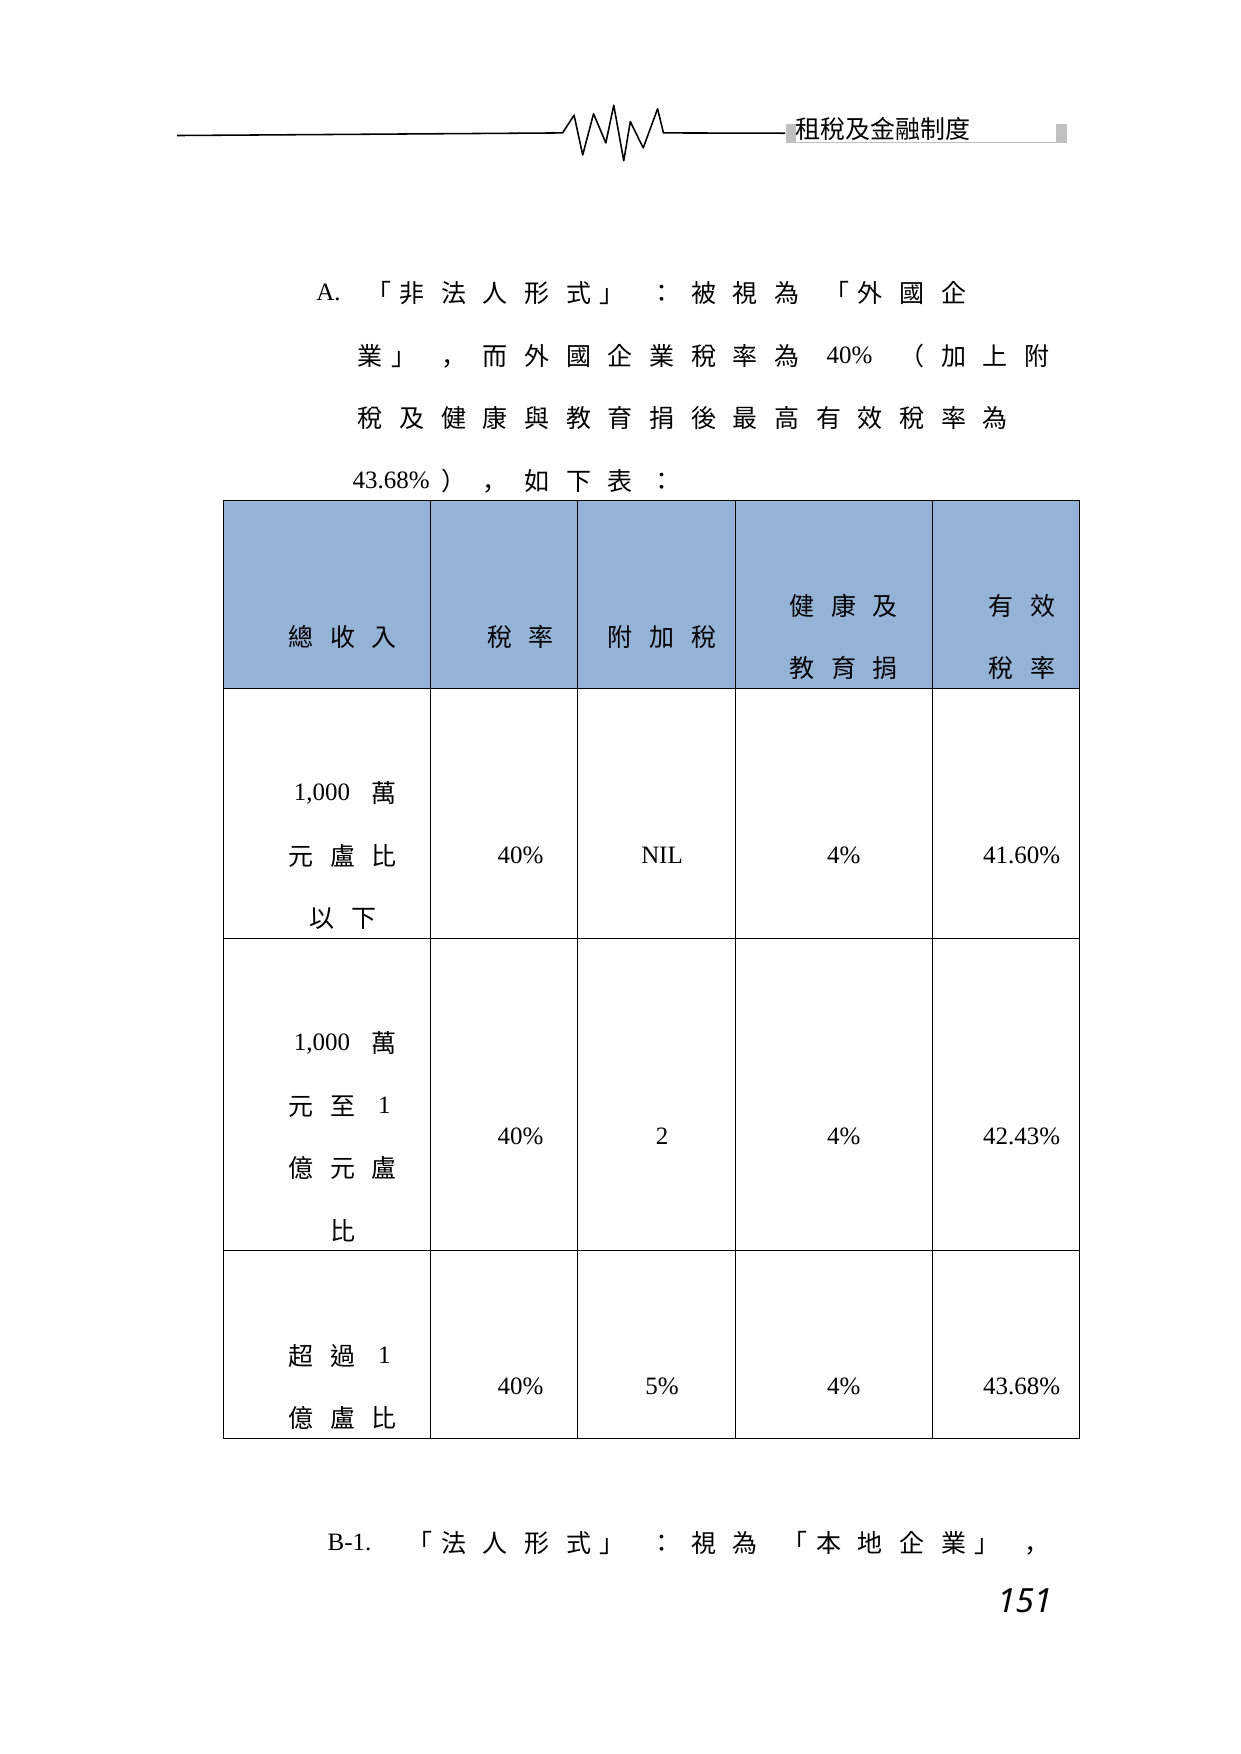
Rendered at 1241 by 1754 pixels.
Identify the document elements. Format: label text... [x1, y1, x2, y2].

table_header 總收入 [224, 501, 430, 688]
table_cell 1,000萬元盧比以下 [224, 689, 430, 938]
table_header 附加稅 [578, 501, 735, 688]
table_cell 5% [578, 1251, 735, 1438]
text A.「非法人形式」：被視為「外國企業」，而外國企業稅率為40%（加上附稅及健康與教育捐後最高有效稅率為43.68%），如下表： [281, 250, 1058, 500]
table_cell 43.68% [933, 1251, 1079, 1438]
table_cell 42.43% [933, 939, 1079, 1250]
table_cell 40% [431, 689, 577, 938]
table_cell 40% [431, 939, 577, 1250]
table_cell 超過1億盧比 [224, 1251, 430, 1438]
table_header 健康及教育捐 [736, 501, 932, 688]
table_cell 40% [431, 1251, 577, 1438]
table_cell 41.60% [933, 689, 1079, 938]
table_cell 2 [578, 939, 735, 1250]
table_cell 1,000萬元至1億元盧比 [224, 939, 430, 1250]
table_cell NIL [578, 689, 735, 938]
table_header 稅率 [431, 501, 577, 688]
table_cell 4% [736, 1251, 932, 1438]
table_cell 4% [736, 689, 932, 938]
text B-1.「法人形式」：視為「本地企業」， [281, 1500, 1058, 1563]
table_cell 4% [736, 939, 932, 1250]
table_header 有效稅率 [933, 501, 1079, 688]
